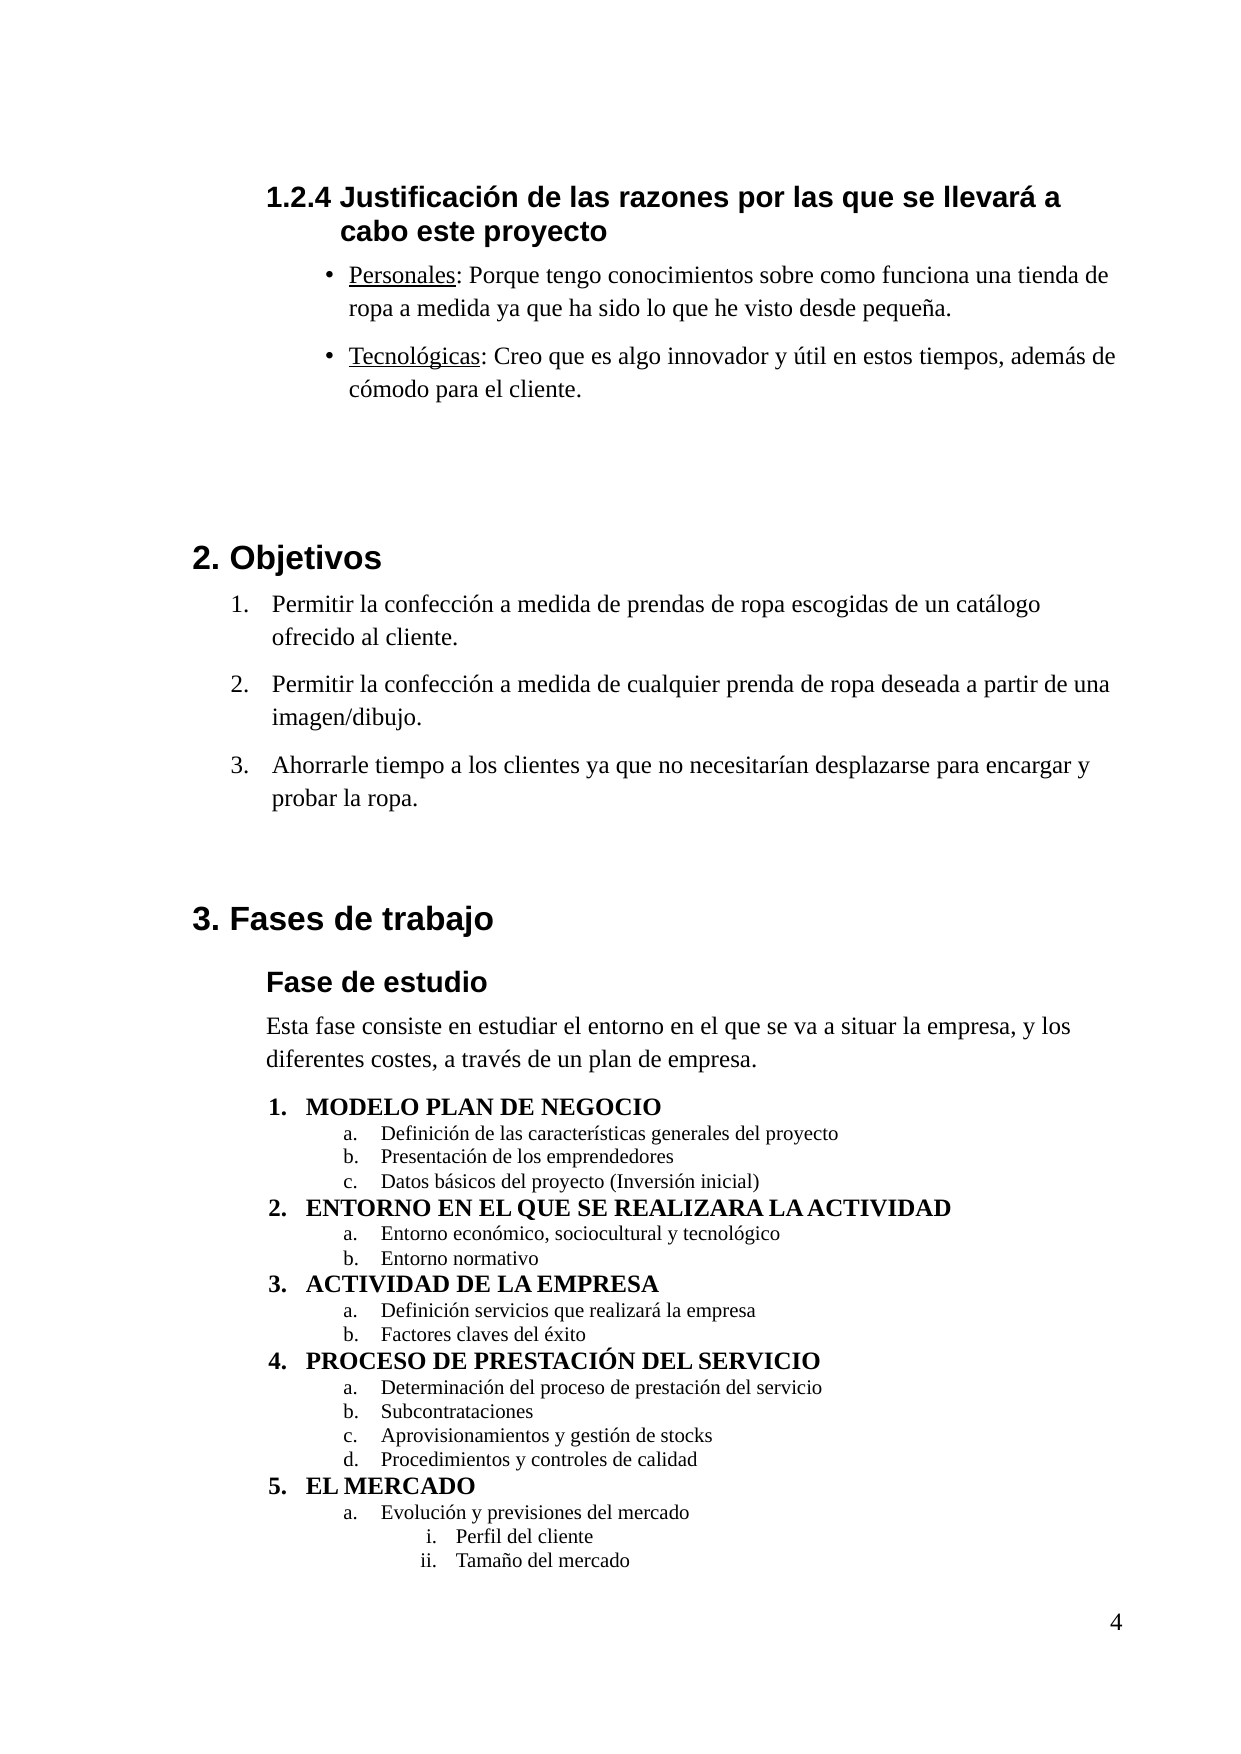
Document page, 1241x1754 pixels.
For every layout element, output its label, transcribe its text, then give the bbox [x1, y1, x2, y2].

list PROCESO DE PRESTACIÓN DEL SERVICIO [268, 1346, 1122, 1375]
list Subcontrataciones [343, 1399, 1122, 1423]
subtitle 2. Objetivos [118, 538, 1122, 576]
list Entorno económico, sociocultural y tecnológico [343, 1221, 1122, 1245]
list Definición de las características generales del proyecto [343, 1120, 1122, 1144]
list MODELO PLAN DE NEGOCIO [268, 1092, 1122, 1120]
list EL MERCADO [268, 1471, 1122, 1500]
subtitle 3. Fases de trabajo [118, 899, 1122, 938]
list ENTORNO EN EL QUE SE REALIZARA LA ACTIVIDAD [268, 1193, 1122, 1221]
list Definición servicios que realizará la empresa [343, 1298, 1122, 1322]
text Esta fase consiste en estudiar el entorno en el que se va a situar la empresa, y los diferentes costes, a través de un plan de empresa. [118, 1011, 1122, 1073]
list Tamaño del mercado [437, 1548, 1122, 1572]
list Personales: Porque tengo conocimientos sobre como funciona una tienda de ropa a medida ya que ha sido lo que he visto desde pequeña. [325, 260, 1122, 322]
subtitle 1.2.4 Justificación de las razones por las que se llevará a cabo este proyecto [118, 180, 1122, 248]
list Evolución y previsiones del mercado [343, 1500, 1122, 1524]
list Permitir la confección a medida de cualquier prenda de ropa deseada a partir de una imagen/dibujo. [230, 669, 1122, 731]
list Perfil del cliente [437, 1524, 1122, 1548]
subtitle Fase de estudio [118, 965, 1122, 998]
list Permitir la confección a medida de prendas de ropa escogidas de un catálogo ofrecido al cliente. [230, 589, 1122, 651]
list Presentación de los emprendedores [343, 1144, 1122, 1168]
list Procedimientos y controles de calidad [343, 1447, 1122, 1471]
list Entorno normativo [343, 1245, 1122, 1269]
list ACTIVIDAD DE LA EMPRESA [268, 1269, 1122, 1298]
list Datos básicos del proyecto (Inversión inicial) [343, 1168, 1122, 1193]
list Factores claves del éxito [343, 1322, 1122, 1346]
list Aprovisionamientos y gestión de stocks [343, 1423, 1122, 1447]
list Ahorrarle tiempo a los clientes ya que no necesitarían desplazarse para encargar y probar la ropa. [230, 750, 1122, 812]
list Determinación del proceso de prestación del servicio [343, 1375, 1122, 1399]
list Tecnológicas: Creo que es algo innovador y útil en estos tiempos, además de cómodo para el cliente. [325, 341, 1122, 403]
